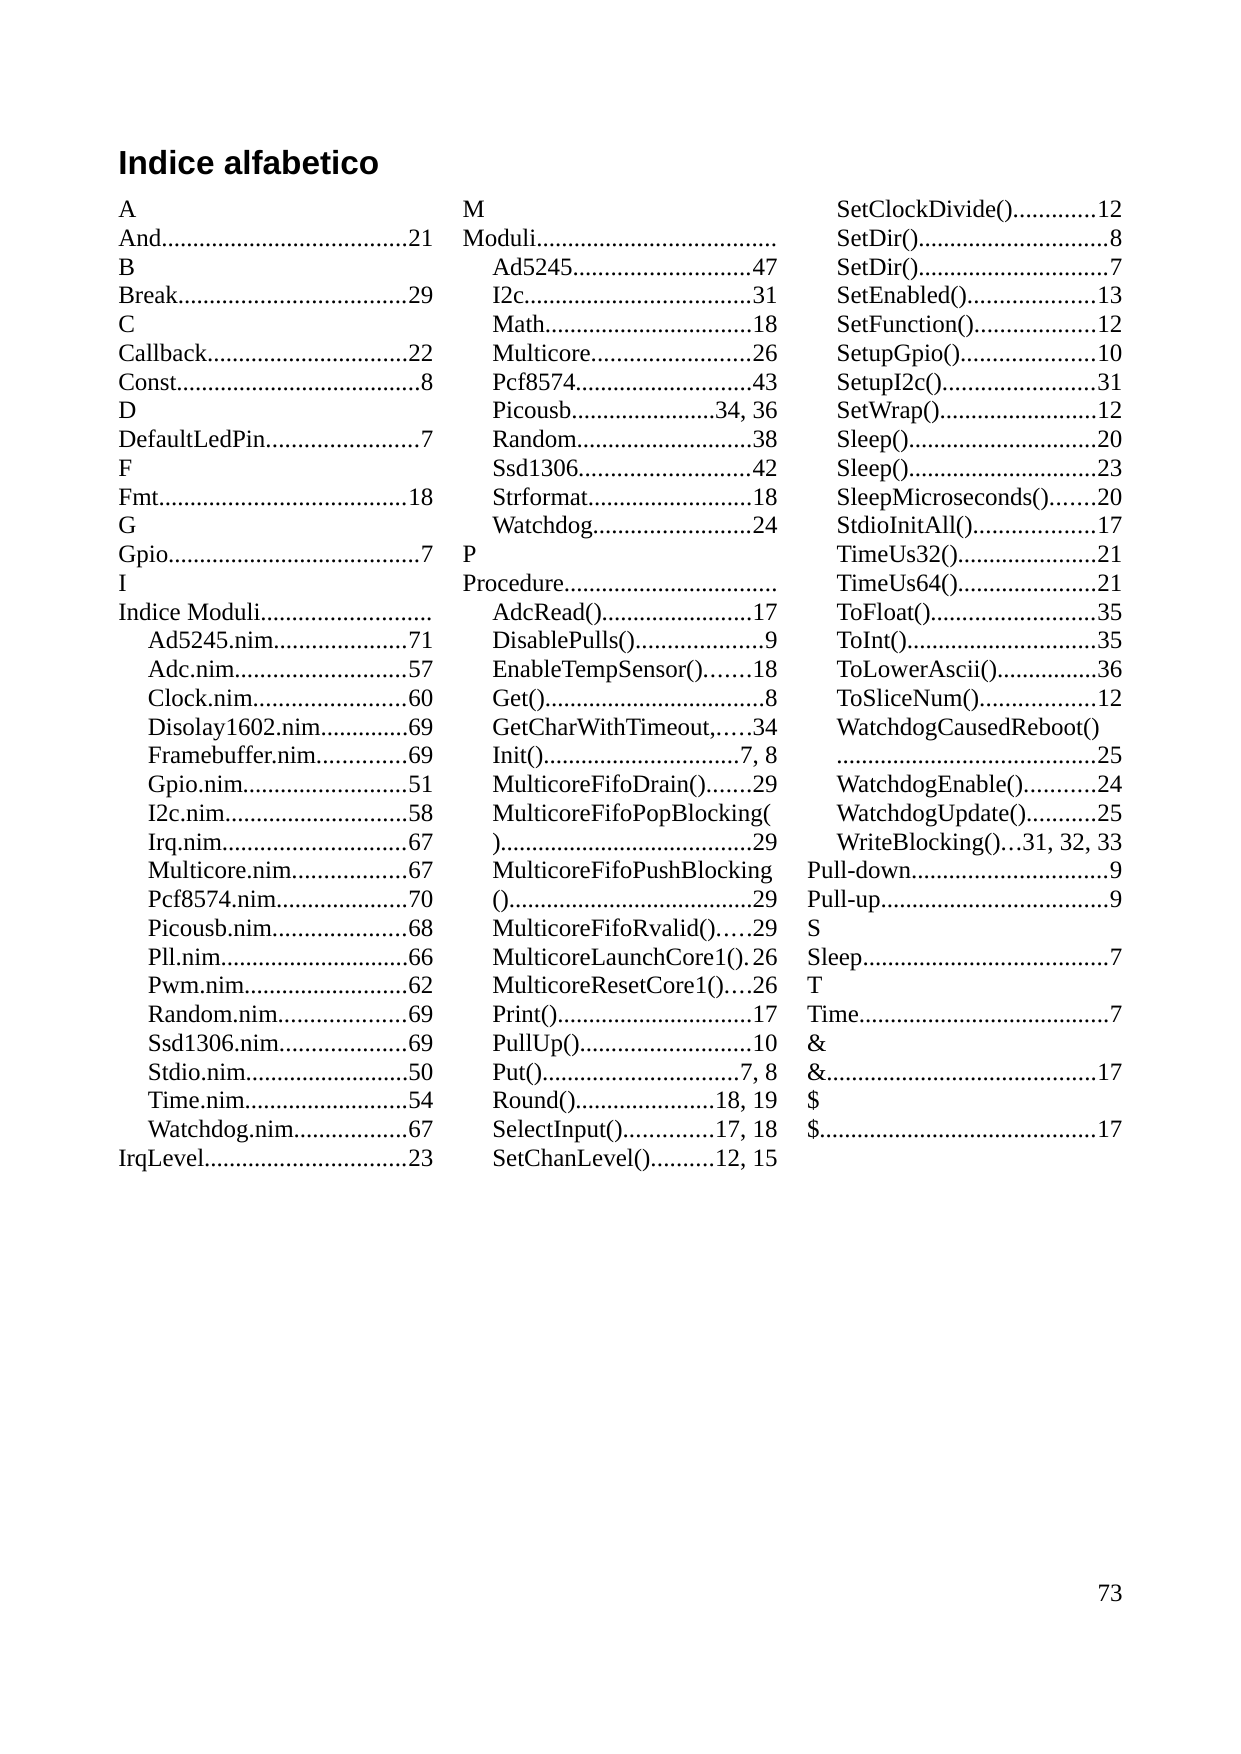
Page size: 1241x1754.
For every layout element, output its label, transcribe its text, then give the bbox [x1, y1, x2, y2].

text Pcf8574 43 [492, 367, 777, 395]
text Ad5245.nim 71 [148, 625, 433, 654]
text Ad5245 47 [492, 252, 777, 280]
text Sleep() 23 [836, 453, 1122, 482]
text WatchdogCausedReboot() 25 [836, 712, 1122, 769]
text Strformat 18 [492, 482, 777, 510]
text Ssd1306 42 [492, 453, 777, 482]
text Stdio.nim 50 [148, 1057, 433, 1085]
text SetEnabled() 13 [836, 280, 1122, 309]
text Math 18 [492, 309, 777, 338]
text Picousb.nim 68 [148, 913, 433, 942]
text Time 7 [807, 999, 1122, 1028]
text IrqLevel 23 [118, 1143, 433, 1172]
text Round() 18, 19 [492, 1085, 777, 1114]
text AdcRead() 17 [492, 597, 777, 625]
text Break 29 [118, 280, 433, 309]
text F [118, 453, 433, 482]
text Multicore 26 [492, 338, 777, 367]
text ToInt() 35 [836, 625, 1122, 654]
text MulticoreLaunchCore1() 26 [492, 942, 777, 970]
text P [462, 539, 777, 568]
subtitle Indice alfabetico [118, 143, 1122, 182]
text Ssd1306.nim 69 [148, 1028, 433, 1057]
text Pll.nim 66 [148, 942, 433, 970]
text SetupGpio() 10 [836, 338, 1122, 367]
text Moduli [462, 223, 777, 252]
text A [118, 194, 433, 223]
text MulticoreFifoPopBlocking() 29 [492, 798, 777, 855]
text D [118, 395, 433, 424]
text I [118, 568, 433, 597]
text StdioInitAll() 17 [836, 510, 1122, 539]
text DefaultLedPin 7 [118, 424, 433, 453]
text & [807, 1028, 1122, 1057]
text Fmt 18 [118, 482, 433, 510]
text Sleep 7 [807, 942, 1122, 970]
text Disolay1602.nim 69 [148, 712, 433, 740]
text Time.nim 54 [148, 1085, 433, 1114]
text Procedure [462, 568, 777, 597]
text I2c 31 [492, 280, 777, 309]
text TimeUs64() 21 [836, 568, 1122, 597]
text Get() 8 [492, 683, 777, 712]
text SetupI2c() 31 [836, 367, 1122, 395]
text Sleep() 20 [836, 424, 1122, 453]
text Pwm.nim 62 [148, 970, 433, 999]
text SetFunction() 12 [836, 309, 1122, 338]
text MulticoreFifoPushBlocking() 29 [492, 855, 777, 913]
text I2c.nim 58 [148, 798, 433, 827]
text G [118, 510, 433, 539]
text $ 17 [807, 1114, 1122, 1143]
text GetCharWithTimeout, 34 [492, 712, 777, 740]
text SetDir() 7 [836, 252, 1122, 280]
text B [118, 252, 433, 280]
text ToLowerAscii() 36 [836, 654, 1122, 683]
text Random 38 [492, 424, 777, 453]
text Const 8 [118, 367, 433, 395]
text Multicore.nim 67 [148, 855, 433, 884]
text Irq.nim 67 [148, 827, 433, 855]
text Indice Moduli [118, 597, 433, 625]
text SetClockDivide() 12 [836, 194, 1122, 223]
text TimeUs32() 21 [836, 539, 1122, 568]
text DisablePulls() 9 [492, 625, 777, 654]
text SelectInput() 17, 18 [492, 1114, 777, 1143]
text Pull-up 9 [807, 884, 1122, 913]
text Pull-down 9 [807, 855, 1122, 884]
text Framebuffer.nim 69 [148, 740, 433, 769]
text M [462, 194, 777, 223]
text Init() 7, 8 [492, 740, 777, 769]
text EnableTempSensor() 18 [492, 654, 777, 683]
text $ [807, 1085, 1122, 1114]
text Watchdog 24 [492, 510, 777, 539]
text PullUp() 10 [492, 1028, 777, 1057]
text Gpio.nim 51 [148, 769, 433, 798]
text SetWrap() 12 [836, 395, 1122, 424]
text & 17 [807, 1057, 1122, 1085]
text Picousb 34, 36 [492, 395, 777, 424]
text Adc.nim 57 [148, 654, 433, 683]
text And 21 [118, 223, 433, 252]
text Clock.nim 60 [148, 683, 433, 712]
text SetDir() 8 [836, 223, 1122, 252]
text Watchdog.nim 67 [148, 1114, 433, 1143]
text WatchdogEnable() 24 [836, 769, 1122, 798]
text Print() 17 [492, 999, 777, 1028]
text C [118, 309, 433, 338]
text MulticoreResetCore1() 26 [492, 970, 777, 999]
text T [807, 970, 1122, 999]
text SetChanLevel() 12, 15 [492, 1143, 777, 1172]
text Put() 7, 8 [492, 1057, 777, 1085]
text WatchdogUpdate() 25 [836, 798, 1122, 827]
text Gpio 7 [118, 539, 433, 568]
text Pcf8574.nim 70 [148, 884, 433, 913]
text ToSliceNum() 12 [836, 683, 1122, 712]
text MulticoreFifoRvalid() 29 [492, 913, 777, 942]
text MulticoreFifoDrain() 29 [492, 769, 777, 798]
text ToFloat() 35 [836, 597, 1122, 625]
text SleepMicroseconds() 20 [836, 482, 1122, 510]
text Callback 22 [118, 338, 433, 367]
text WriteBlocking() 31, 32, 33 [836, 827, 1122, 855]
text S [807, 913, 1122, 942]
text Random.nim 69 [148, 999, 433, 1028]
